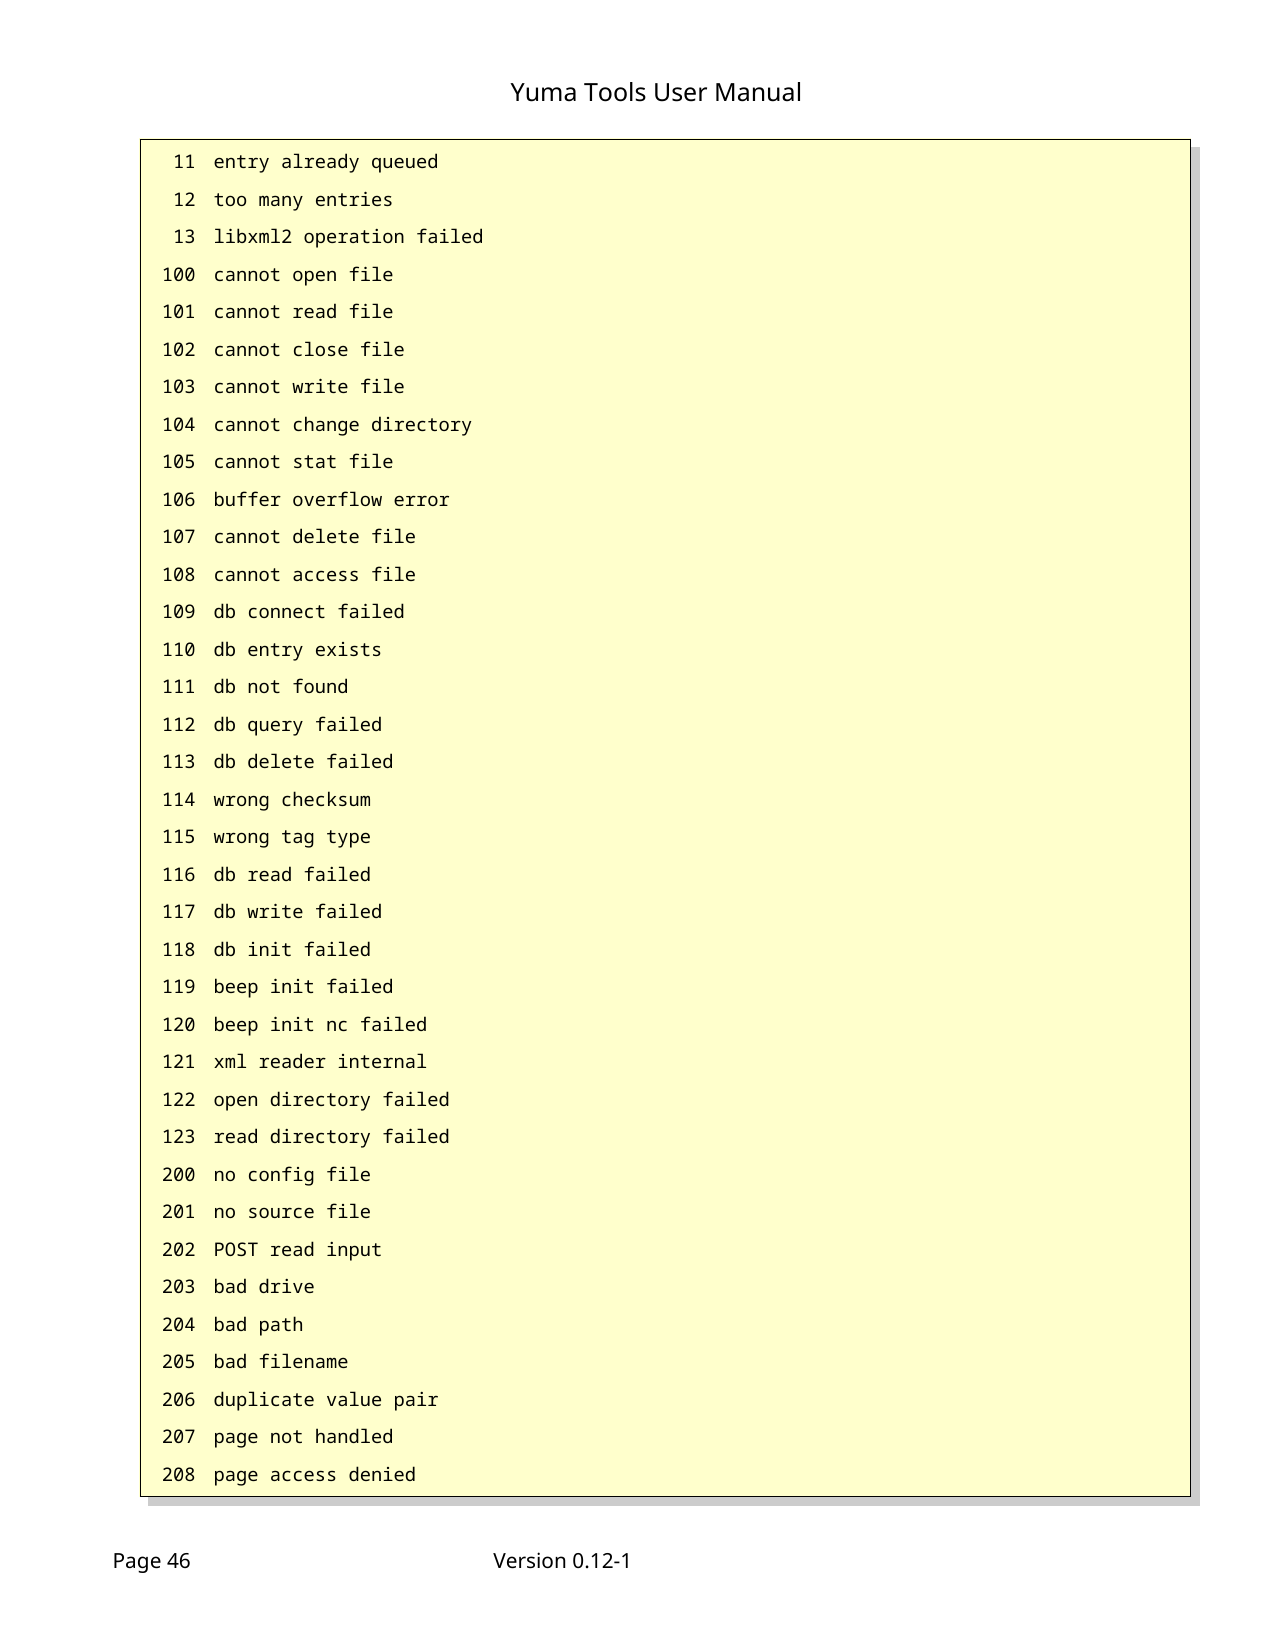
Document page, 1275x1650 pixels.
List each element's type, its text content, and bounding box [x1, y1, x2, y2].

text 122 open directory failed [141, 1076, 1190, 1112]
text 119 beep init failed [141, 963, 1190, 999]
text 106 buffer overflow error [141, 476, 1190, 512]
text 109 db connect failed [141, 588, 1190, 624]
text 105 cannot stat file [141, 438, 1190, 474]
text 100 cannot open file [141, 251, 1190, 287]
text 13 libxml2 operation failed [141, 213, 1190, 249]
text 101 cannot read file [141, 288, 1190, 324]
text 121 xml reader internal [141, 1038, 1190, 1074]
text 113 db delete failed [141, 738, 1190, 774]
text 107 cannot delete file [141, 513, 1190, 549]
text 111 db not found [141, 663, 1190, 699]
text 110 db entry exists [141, 626, 1190, 662]
text 201 no source file [141, 1188, 1190, 1224]
text 206 duplicate value pair [141, 1376, 1190, 1412]
text 204 bad path [141, 1301, 1190, 1337]
text 102 cannot close file [141, 326, 1190, 362]
text 115 wrong tag type [141, 813, 1190, 849]
text 118 db init failed [141, 926, 1190, 962]
text 120 beep init nc failed [141, 1001, 1190, 1037]
text 202 POST read input [141, 1226, 1190, 1262]
text 114 wrong checksum [141, 776, 1190, 812]
text 207 page not handled [141, 1413, 1190, 1449]
text 117 db write failed [141, 888, 1190, 924]
text 108 cannot access file [141, 551, 1190, 587]
text 205 bad filename [141, 1338, 1190, 1374]
text 11 entry already queued [141, 140, 1190, 174]
text 200 no config file [141, 1151, 1190, 1187]
text 112 db query failed [141, 701, 1190, 737]
text 208 page access denied [141, 1451, 1190, 1496]
text 203 bad drive [141, 1263, 1190, 1299]
text 123 read directory failed [141, 1113, 1190, 1149]
text 103 cannot write file [141, 363, 1190, 399]
text 116 db read failed [141, 851, 1190, 887]
text 12 too many entries [141, 176, 1190, 212]
text 104 cannot change directory [141, 401, 1190, 437]
